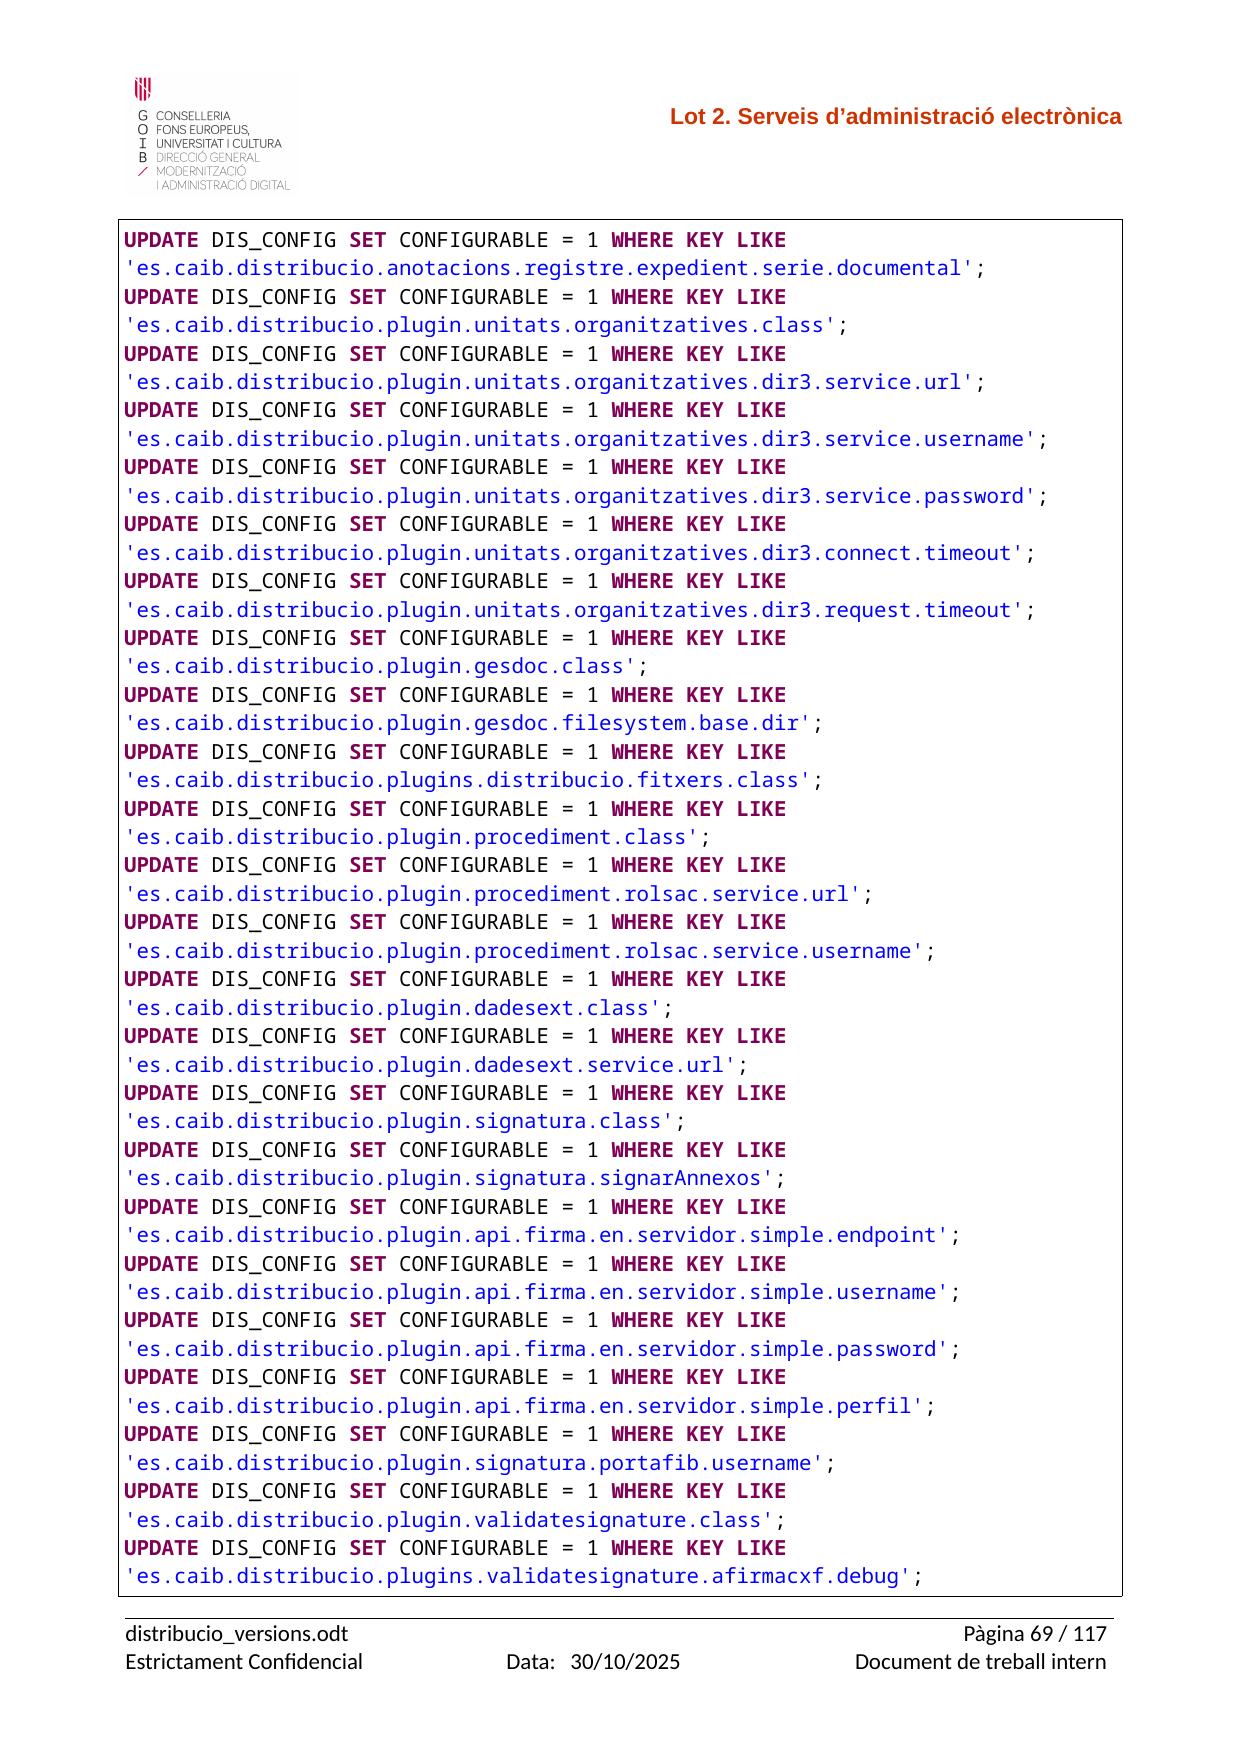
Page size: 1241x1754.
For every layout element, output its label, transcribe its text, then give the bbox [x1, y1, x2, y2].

table_header UPDATE DIS_CONFIG SET CONFIGURABLE = 1 WHERE KEY LIKE 'es.caib.distribucio.anotacions.registre.expedient.serie.documental'; UPDATE DIS_CONFIG SET CONFIGURABLE = 1 WHERE KEY LIKE 'es.caib.distribucio.plugin.unitats.organitzatives.class'; UPDATE DIS_CONFIG SET CONFIGURABLE = 1 WHERE KEY LIKE 'es.caib.distribucio.plugin.unitats.organitzatives.dir3.service.url'; UPDATE DIS_CONFIG SET CONFIGURABLE = 1 WHERE KEY LIKE 'es.caib.distribucio.plugin.unitats.organitzatives.dir3.service.username'; UPDATE DIS_CONFIG SET CONFIGURABLE = 1 WHERE KEY LIKE 'es.caib.distribucio.plugin.unitats.organitzatives.dir3.service.password'; UPDATE DIS_CONFIG SET CONFIGURABLE = 1 WHERE KEY LIKE 'es.caib.distribucio.plugin.unitats.organitzatives.dir3.connect.timeout'; UPDATE DIS_CONFIG SET CONFIGURABLE = 1 WHERE KEY LIKE 'es.caib.distribucio.plugin.unitats.organitzatives.dir3.request.timeout'; UPDATE DIS_CONFIG SET CONFIGURABLE = 1 WHERE KEY LIKE 'es.caib.distribucio.plugin.gesdoc.class'; UPDATE DIS_CONFIG SET CONFIGURABLE = 1 WHERE KEY LIKE 'es.caib.distribucio.plugin.gesdoc.filesystem.base.dir'; UPDATE DIS_CONFIG SET CONFIGURABLE = 1 WHERE KEY LIKE 'es.caib.distribucio.plugins.distribucio.fitxers.class'; UPDATE DIS_CONFIG SET CONFIGURABLE = 1 WHERE KEY LIKE 'es.caib.distribucio.plugin.procediment.class'; UPDATE DIS_CONFIG SET CONFIGURABLE = 1 WHERE KEY LIKE 'es.caib.distribucio.plugin.procediment.rolsac.service.url'; UPDATE DIS_CONFIG SET CONFIGURABLE = 1 WHERE KEY LIKE 'es.caib.distribucio.plugin.procediment.rolsac.service.username'; UPDATE DIS_CONFIG SET CONFIGURABLE = 1 WHERE KEY LIKE 'es.caib.distribucio.plugin.dadesext.class'; UPDATE DIS_CONFIG SET CONFIGURABLE = 1 WHERE KEY LIKE 'es.caib.distribucio.plugin.dadesext.service.url'; UPDATE DIS_CONFIG SET CONFIGURABLE = 1 WHERE KEY LIKE 'es.caib.distribucio.plugin.signatura.class'; UPDATE DIS_CONFIG SET CONFIGURABLE = 1 WHERE KEY LIKE 'es.caib.distribucio.plugin.signatura.signarAnnexos'; UPDATE DIS_CONFIG SET CONFIGURABLE = 1 WHERE KEY LIKE 'es.caib.distribucio.plugin.api.firma.en.servidor.simple.endpoint'; UPDATE DIS_CONFIG SET CONFIGURABLE = 1 WHERE KEY LIKE 'es.caib.distribucio.plugin.api.firma.en.servidor.simple.username'; UPDATE DIS_CONFIG SET CONFIGURABLE = 1 WHERE KEY LIKE 'es.caib.distribucio.plugin.api.firma.en.servidor.simple.password'; UPDATE DIS_CONFIG SET CONFIGURABLE = 1 WHERE KEY LIKE 'es.caib.distribucio.plugin.api.firma.en.servidor.simple.perfil'; UPDATE DIS_CONFIG SET CONFIGURABLE = 1 WHERE KEY LIKE 'es.caib.distribucio.plugin.signatura.portafib.username'; UPDATE DIS_CONFIG SET CONFIGURABLE = 1 WHERE KEY LIKE 'es.caib.distribucio.plugin.validatesignature.class'; UPDATE DIS_CONFIG SET CONFIGURABLE = 1 WHERE KEY LIKE 'es.caib.distribucio.plugins.validatesignature.afirmacxf.debug'; [119, 220, 1122, 1596]
picture [126, 70, 299, 197]
